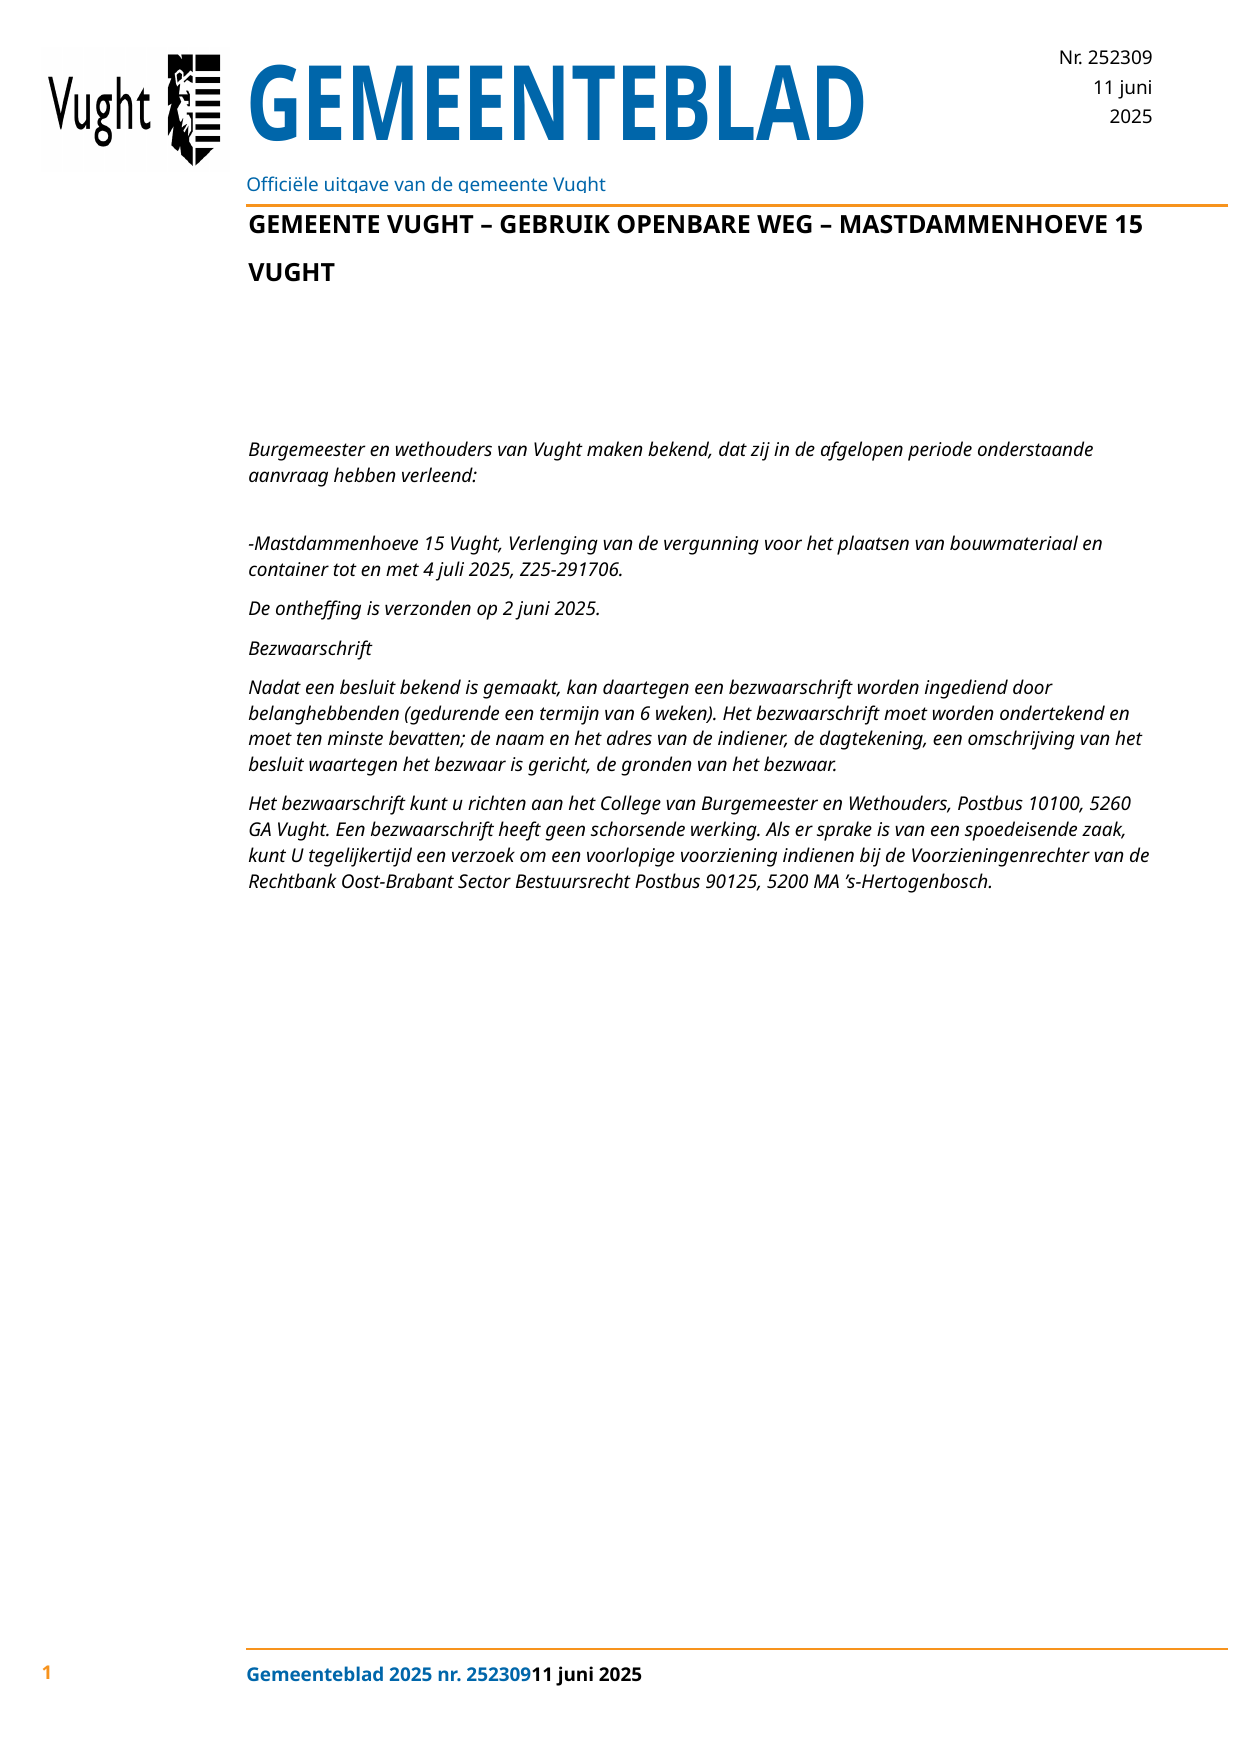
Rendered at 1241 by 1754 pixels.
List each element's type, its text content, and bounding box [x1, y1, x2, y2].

text Het bezwaarschrift kunt u richten aan het College van Burgemeester en Wethouders, Postbus 10100, 5260 GA Vught. Een bezwaarschrift heeft geen schorsende werking. Als er sprake is van een spoedeisende zaak, kunt U tegelijkertijd een verzoek om een voorlopige voorziening indienen bij de Voorzieningenrechter van de Rechtbank Oost-Brabant Sector Bestuursrecht Postbus 90125, 5200 MA ’s-Hertogenbosch. [248, 791, 1152, 893]
text Nadat een besluit bekend is gemaakt, kan daartegen een bezwaarschrift worden ingediend door belanghebbenden (gedurende een termijn van 6 weken). Het bezwaarschrift moet worden ondertekend en moet ten minste bevatten; de naam en het adres van de indiener, de dagtekening, een omschrijving van het besluit waartegen het bezwaar is gericht, de gronden van het bezwaar. [248, 674, 1152, 777]
text GEMEENTE VUGHT – GEBRUIK OPENBARE WEG – MASTDAMMENHOEVE 15 VUGHT [248, 207, 1152, 288]
text Bezwaarschrift [248, 635, 1152, 661]
text De ontheffing is verzonden op 2 juni 2025. [248, 596, 1152, 621]
text Burgemeester en wethouders van Vught maken bekend, dat zij in de afgelopen periode onderstaande aanvraag hebben verleend: [248, 436, 1152, 487]
picture [41, 47, 231, 172]
text -Mastdammenhoeve 15 Vught, Verlenging van de vergunning voor het plaatsen van bouwmateriaal en container tot en met 4 juli 2025, Z25-291706. [248, 531, 1152, 582]
